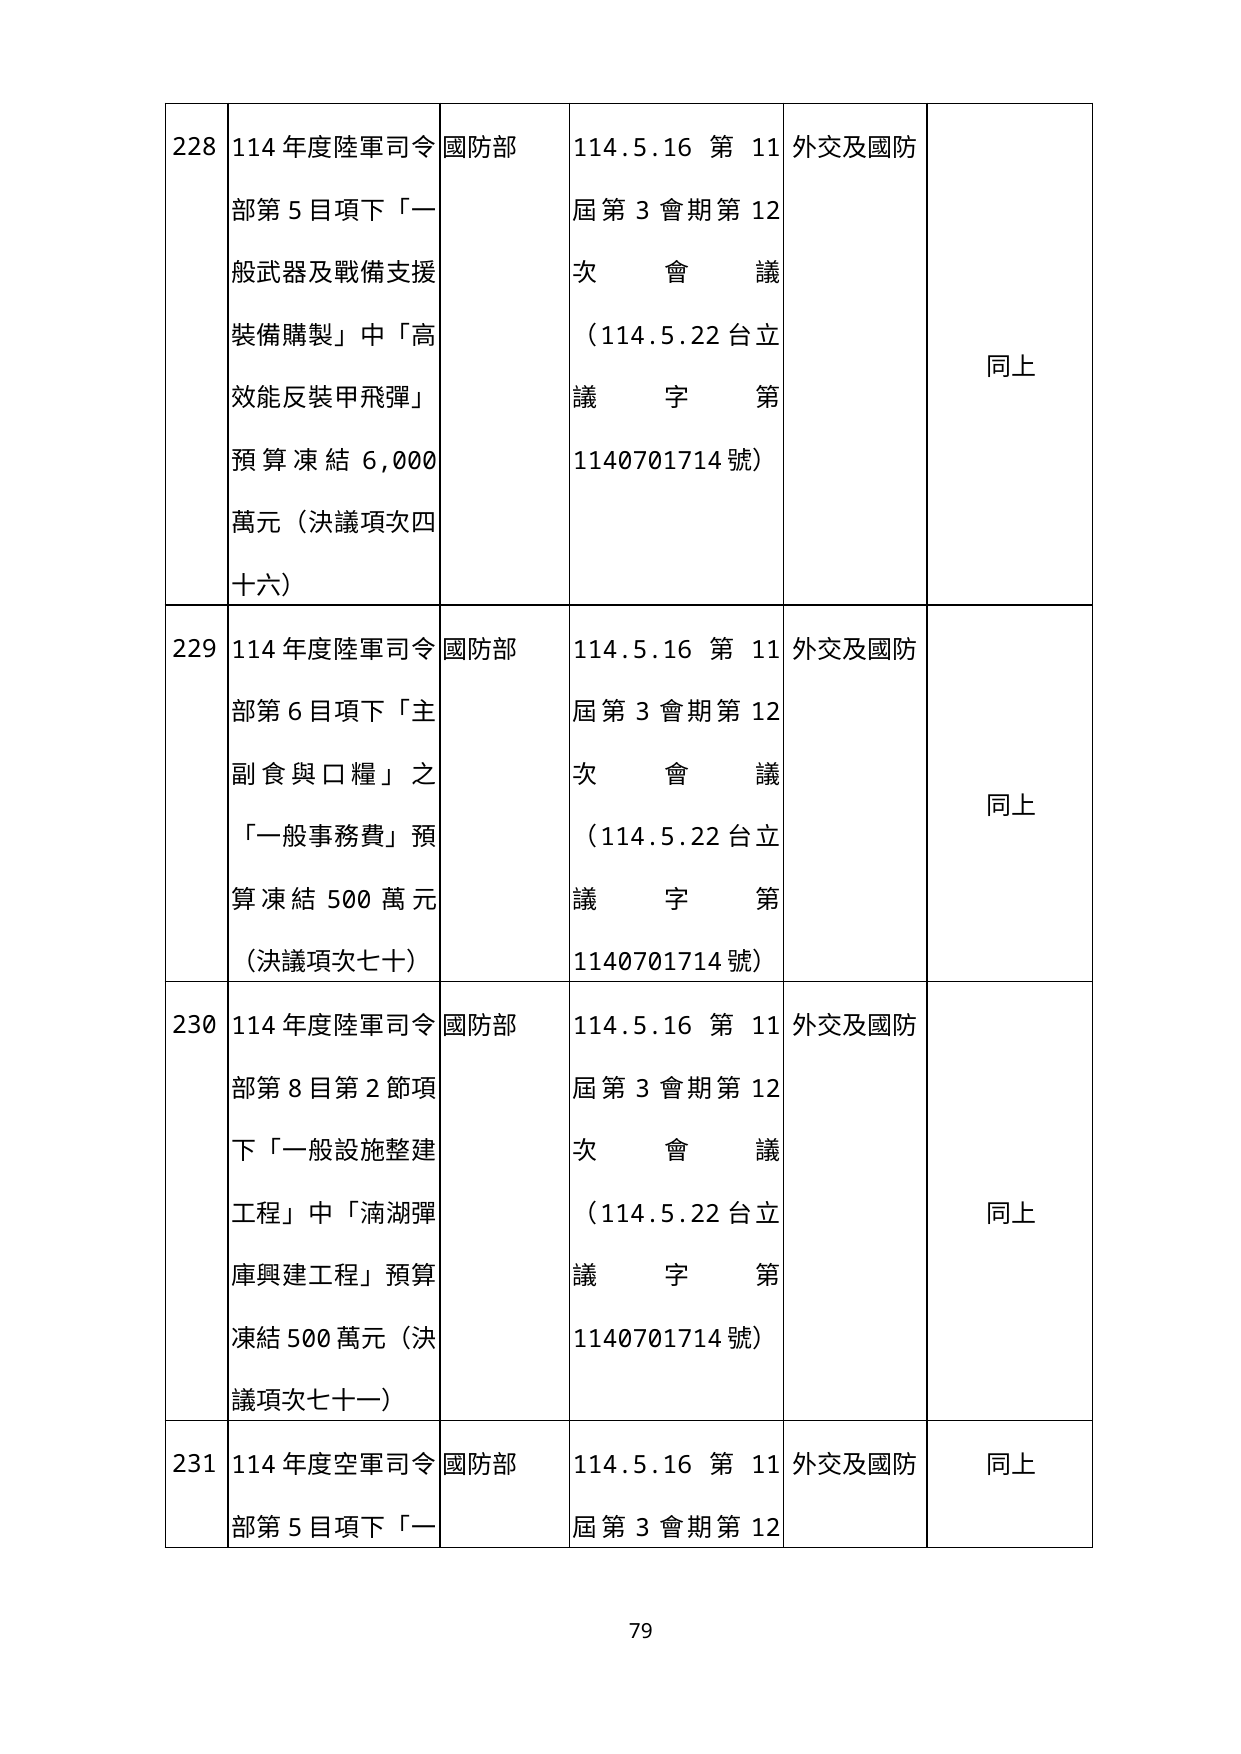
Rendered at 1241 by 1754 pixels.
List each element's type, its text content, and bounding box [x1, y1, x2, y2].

table_cell 外交及國防 [784, 1421, 926, 1546]
table_cell [166, 1421, 227, 1546]
table_cell 同上 [928, 982, 1092, 1420]
table_cell 外交及國防 [784, 606, 926, 981]
table_cell 114.5.16第11屆第3會期第12次會議（114.5.22台立議字第1140701714號） [570, 982, 783, 1420]
table_cell 114.5.16第11屆第3會期第12 [570, 1421, 783, 1546]
table_cell 國防部 [441, 1421, 569, 1546]
table_cell 同上 [928, 104, 1092, 604]
table_cell 外交及國防 [784, 982, 926, 1420]
table_cell 114年度陸軍司令部第8目第2節項下「一般設施整建工程」中「湳湖彈庫興建工程」預算凍結500萬元（決議項次七十一） [229, 982, 439, 1420]
table_cell 114.5.16第11屆第3會期第12次會議（114.5.22台立議字第1140701714號） [570, 104, 783, 604]
table_cell 外交及國防 [784, 104, 926, 604]
table_cell 國防部 [441, 104, 569, 604]
table_cell 國防部 [441, 982, 569, 1420]
table_cell [166, 982, 227, 1420]
table_cell 114年度陸軍司令部第6目項下「主副食與口糧」之「一般事務費」預算凍結500萬元（決議項次七十） [229, 606, 439, 981]
table_cell [166, 606, 227, 981]
table_cell 同上 [928, 606, 1092, 981]
table_cell 114年度空軍司令部第5目項下「一 [229, 1421, 439, 1546]
table_cell 國防部 [441, 606, 569, 981]
table_cell [166, 104, 227, 604]
table_cell 114.5.16第11屆第3會期第12次會議（114.5.22台立議字第1140701714號） [570, 606, 783, 981]
table_cell 114年度陸軍司令部第5目項下「一般武器及戰備支援裝備購製」中「高效能反裝甲飛彈」預算凍結6,000萬元（決議項次四十六） [229, 104, 439, 604]
table_cell 同上 [928, 1421, 1092, 1546]
